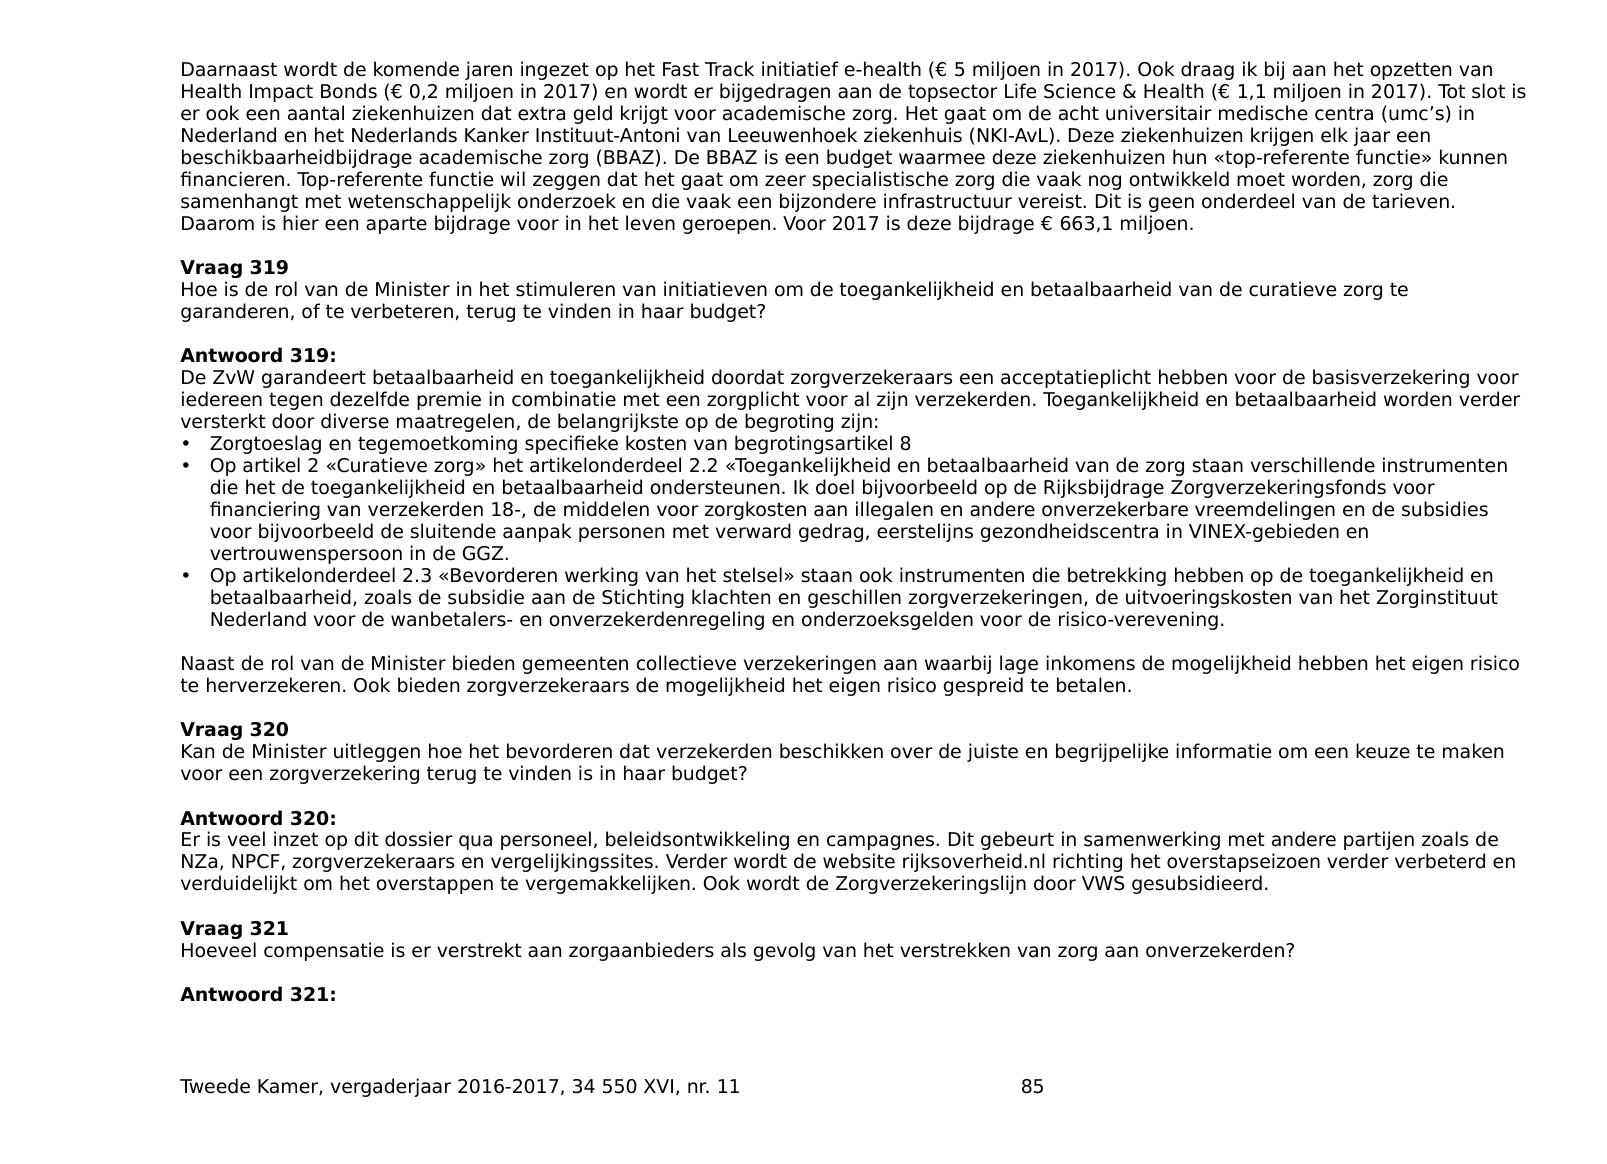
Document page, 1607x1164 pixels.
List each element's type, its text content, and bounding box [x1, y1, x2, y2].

text Vraag 320 [180, 719, 1529, 741]
text • Zorgtoeslag en tegemoetkoming specifieke kosten van begrotingsartikel 8 [180, 433, 1529, 455]
text Kan de Minister uitleggen hoe het bevorderen dat verzekerden beschikken over de juiste en begrijpelijke informatie om een keuze te maken voor een zorgverzekering terug te vinden is in haar budget? [180, 741, 1529, 785]
text Naast de rol van de Minister bieden gemeenten collectieve verzekeringen aan waarbij lage inkomens de mogelijkheid hebben het eigen risico te herverzekeren. Ook bieden zorgverzekeraars de mogelijkheid het eigen risico gespreid te betalen. [180, 653, 1529, 697]
text Vraag 319 [180, 257, 1529, 279]
text Er is veel inzet op dit dossier qua personeel, beleidsontwikkeling en campagnes. Dit gebeurt in samenwerking met andere partijen zoals de NZa, NPCF, zorgverzekeraars en vergelijkingssites. Verder wordt de website rijksoverheid.nl richting het overstapseizoen verder verbeterd en verduidelijkt om het overstappen te vergemakkelijken. Ook wordt de Zorgverzekeringslijn door VWS gesubsidieerd. [180, 829, 1529, 895]
text Antwoord 321: [180, 984, 1529, 1006]
text • Op artikelonderdeel 2.3 «Bevorderen werking van het stelsel» staan ook instrumenten die betrekking hebben op de toegankelijkheid en betaalbaarheid, zoals de subsidie aan de Stichting klachten en geschillen zorgverzekeringen, de uitvoeringskosten van het Zorginstituut Nederland voor de wanbetalers- en onverzekerdenregeling en onderzoeksgelden voor de risico-verevening. [180, 565, 1529, 631]
text Hoeveel compensatie is er verstrekt aan zorgaanbieders als gevolg van het verstrekken van zorg aan onverzekerden? [180, 939, 1529, 961]
text Hoe is de rol van de Minister in het stimuleren van initiatieven om de toegankelijkheid en betaalbaarheid van de curatieve zorg te garanderen, of te verbeteren, terug te vinden in haar budget? [180, 279, 1529, 323]
text Antwoord 320: [180, 807, 1529, 829]
text • Op artikel 2 «Curatieve zorg» het artikelonderdeel 2.2 «Toegankelijkheid en betaalbaarheid van de zorg staan verschillende instrumenten die het de toegankelijkheid en betaalbaarheid ondersteunen. Ik doel bijvoorbeeld op de Rijksbijdrage Zorgverzekeringsfonds voor financiering van verzekerden 18-, de middelen voor zorgkosten aan illegalen en andere onverzekerbare vreemdelingen en de subsidies voor bijvoorbeeld de sluitende aanpak personen met verward gedrag, eerstelijns gezondheidscentra in VINEX-gebieden en vertrouwenspersoon in de GGZ. [180, 455, 1529, 565]
text Antwoord 319: [180, 345, 1529, 367]
text De ZvW garandeert betaalbaarheid en toegankelijkheid doordat zorgverzekeraars een acceptatieplicht hebben voor de basisverzekering voor iedereen tegen dezelfde premie in combinatie met een zorgplicht voor al zijn verzekerden. Toegankelijkheid en betaalbaarheid worden verder versterkt door diverse maatregelen, de belangrijkste op de begroting zijn: [180, 367, 1529, 433]
text Daarnaast wordt de komende jaren ingezet op het Fast Track initiatief e-health (€ 5 miljoen in 2017). Ook draag ik bij aan het opzetten van Health Impact Bonds (€ 0,2 miljoen in 2017) en wordt er bijgedragen aan de topsector Life Science & Health (€ 1,1 miljoen in 2017). Tot slot is er ook een aantal ziekenhuizen dat extra geld krijgt voor academische zorg. Het gaat om de acht universitair medische centra (umc’s) in Nederland en het Nederlands Kanker Instituut-Antoni van Leeuwenhoek ziekenhuis (NKI-AvL). Deze ziekenhuizen krijgen elk jaar een beschikbaarheidbijdrage academische zorg (BBAZ). De BBAZ is een budget waarmee deze ziekenhuizen hun «top-referente functie» kunnen financieren. Top-referente functie wil zeggen dat het gaat om zeer specialistische zorg die vaak nog ontwikkeld moet worden, zorg die samenhangt met wetenschappelijk onderzoek en die vaak een bijzondere infrastructuur vereist. Dit is geen onderdeel van de tarieven. Daarom is hier een aparte bijdrage voor in het leven geroepen. Voor 2017 is deze bijdrage € 663,1 miljoen. [180, 59, 1529, 235]
text Vraag 321 [180, 917, 1529, 939]
